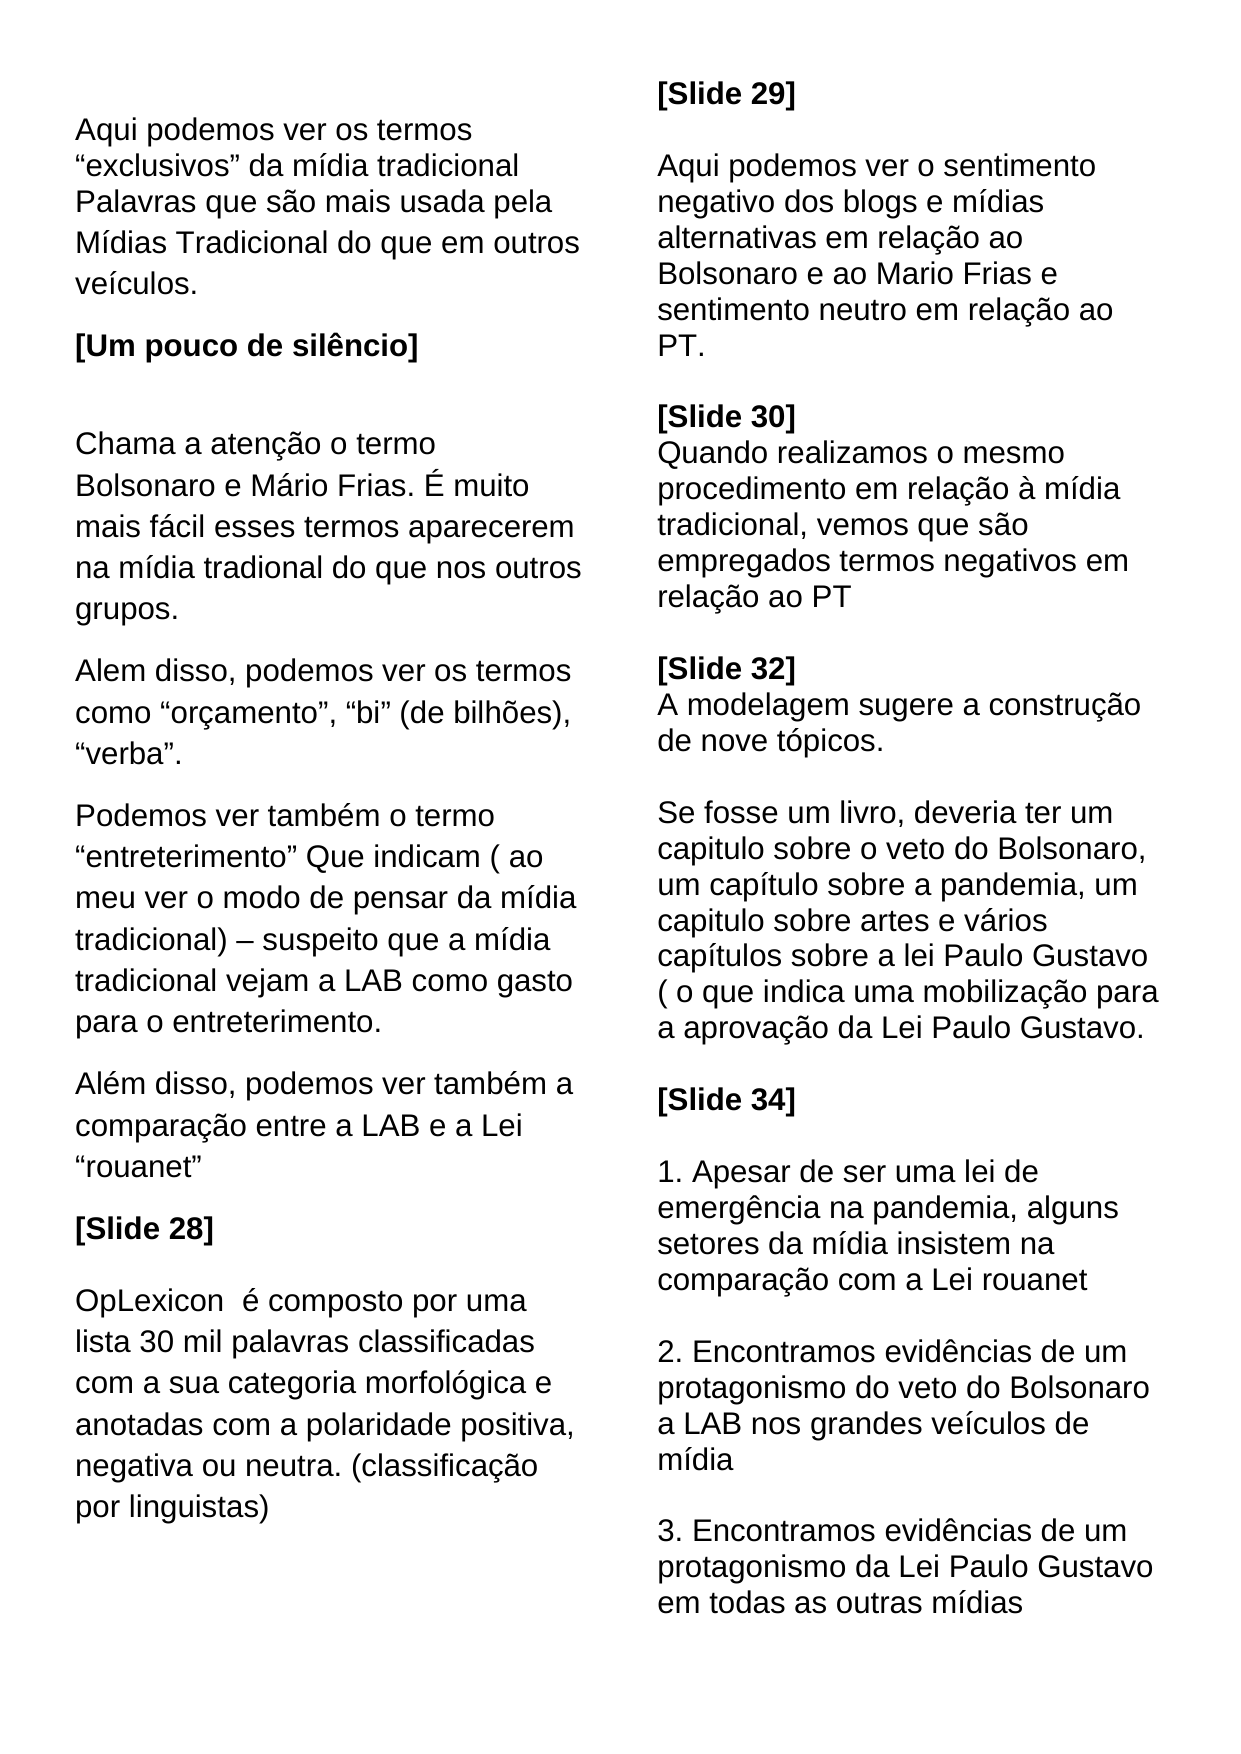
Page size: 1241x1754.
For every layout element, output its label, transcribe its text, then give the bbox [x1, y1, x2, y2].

text 3. Encontramos evidências de um protagonismo da Lei Paulo Gustavo em todas as outras mídias [657, 1512, 1165, 1620]
text OpLexicon é composto por uma lista 30 mil palavras classificadas com a sua categoria morfológica e anotadas com a polaridade positiva, negativa ou neutra. (classificação por linguistas) [75, 1282, 583, 1524]
text Quando realizamos o mesmo procedimento em relação à mídia tradicional, vemos que são empregados termos negativos em relação ao PT [657, 434, 1165, 614]
text Além disso, podemos ver também a comparação entre a LAB e a Lei “rouanet” [75, 1065, 583, 1184]
text Alem disso, podemos ver os termos como “orçamento”, “bi” (de bilhões), “verba”. [75, 652, 583, 771]
text Aqui podemos ver o sentimento negativo dos blogs e mídias alternativas em relação ao Bolsonaro e ao Mario Frias e sentimento neutro em relação ao PT. [657, 147, 1165, 362]
text Palavras que são mais usada pela Mídias Tradicional do que em outros veículos. [75, 183, 583, 301]
text [Slide 29] [657, 75, 1165, 111]
text [Slide 28] [75, 1210, 583, 1246]
text 2. Encontramos evidências de um protagonismo do veto do Bolsonaro a LAB nos grandes veículos de mídia [657, 1333, 1165, 1477]
text A modelagem sugere a construção de nove tópicos. [657, 686, 1165, 758]
text Podemos ver também o termo “entreterimento” Que indicam ( ao meu ver o modo de pensar da mídia tradicional) – suspeito que a mídia tradicional vejam a LAB como gasto para o entreterimento. [75, 797, 583, 1039]
text [Um pouco de silêncio] [75, 327, 583, 363]
text Chama a atenção o termo Bolsonaro e Mário Frias. É muito mais fácil esses termos aparecerem na mídia tradional do que nos outros grupos. [75, 425, 583, 626]
text [Slide 34] [657, 1081, 1165, 1117]
text Aqui podemos ver os termos “exclusivos” da mídia tradicional [75, 111, 583, 183]
text 1. Apesar de ser uma lei de emergência na pandemia, alguns setores da mídia insistem na comparação com a Lei rouanet [657, 1153, 1165, 1297]
text Se fosse um livro, deveria ter um capitulo sobre o veto do Bolsonaro, um capítulo sobre a pandemia, um capitulo sobre artes e vários capítulos sobre a lei Paulo Gustavo ( o que indica uma mobilização para a aprovação da Lei Paulo Gustavo. [657, 794, 1165, 1045]
text [Slide 30] [657, 398, 1165, 434]
text [Slide 32] [657, 650, 1165, 686]
